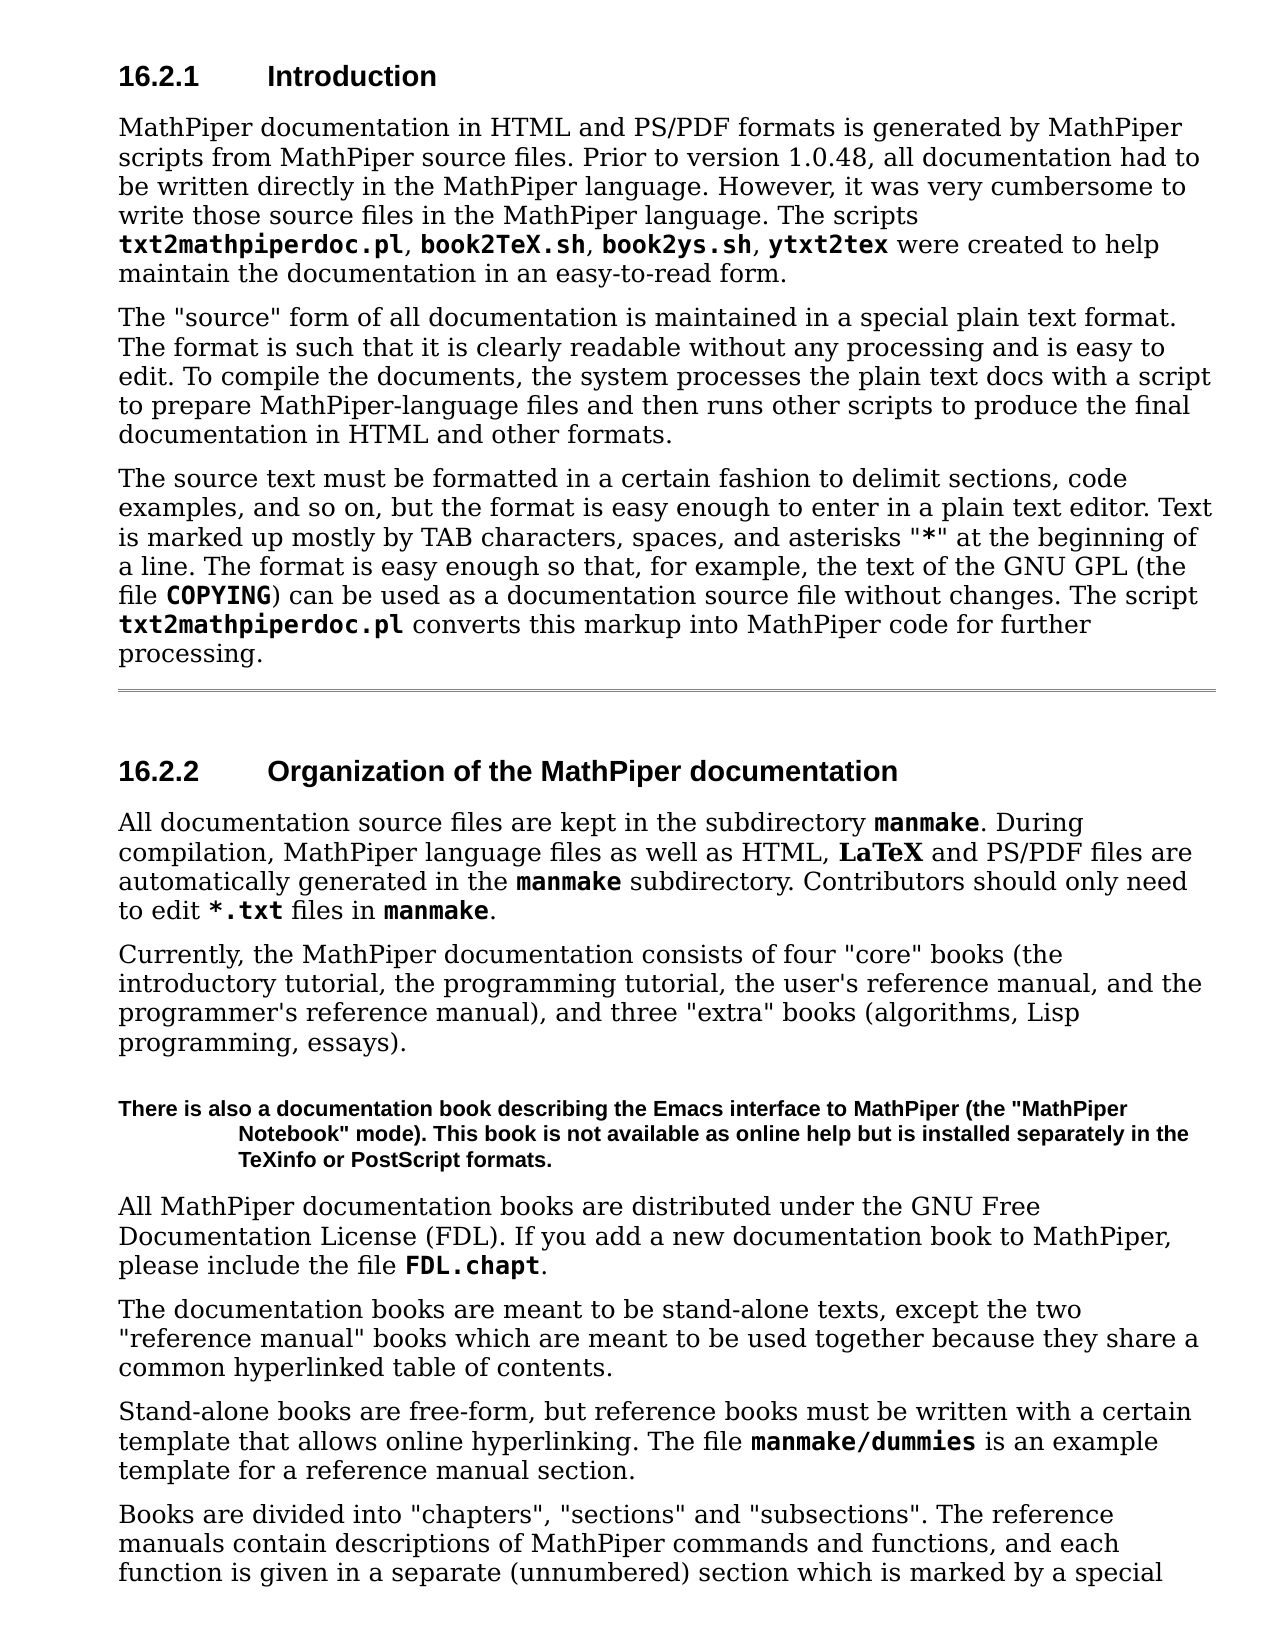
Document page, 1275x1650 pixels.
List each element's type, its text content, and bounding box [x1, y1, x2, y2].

text MathPiper documentation in HTML and PS/PDF formats is generated by MathPiper scripts from MathPiper source files. Prior to version 1.0.48, all documentation had to be written directly in the MathPiper language. However, it was very cumbersome to write those source files in the MathPiper language. The scripts txt2mathpiperdoc.pl, book2TeX.sh, book2ys.sh, ytxt2tex were created to help maintain the documentation in an easy-to-read form. [118, 113, 1216, 288]
text Currently, the MathPiper documentation consists of four "core" books (the introductory tutorial, the programming tutorial, the user's reference manual, and the programmer's reference manual), and three "extra" books (algorithms, Lisp programming, essays). [118, 940, 1216, 1057]
text All documentation source files are kept in the subdirectory manmake. During compilation, MathPiper language files as well as HTML, LaTeX and PS/PDF files are automatically generated in the manmake subdirectory. Contributors should only need to edit *.txt files in manmake. [118, 808, 1216, 925]
text The "source" form of all documentation is maintained in a special plain text format. The format is such that it is clearly readable without any processing and is easy to edit. To compile the documents, the system processes the plain text docs with a script to prepare MathPiper-language files and then runs other scripts to produce the final documentation in HTML and other formats. [118, 303, 1216, 449]
text The source text must be formatted in a certain fashion to delimit sections, code examples, and so on, but the format is easy enough to enter in a plain text editor. Text is marked up mostly by TAB characters, spaces, and asterisks "*" at the beginning of a line. The format is easy enough so that, for example, the text of the GNU GPL (the file COPYING) can be used as a documentation source file without changes. The script txt2mathpiperdoc.pl converts this markup into MathPiper code for further processing. [118, 464, 1216, 668]
text Books are divided into "chapters", "sections" and "subsections". The reference manuals contain descriptions of MathPiper commands and functions, and each function is given in a separate (unnumbered) section which is marked by a special [118, 1500, 1216, 1588]
subtitle Organization of the MathPiper documentation [118, 754, 1216, 787]
subtitle Introduction [118, 59, 1216, 93]
subtitle There is also a documentation book describing the Emacs interface to MathPiper (the "MathPiper Notebook" mode). This book is not available as online help but is installed separately in the TeXinfo or PostScript formats. [118, 1096, 1216, 1172]
text The documentation books are meant to be stand-alone texts, except the two "reference manual" books which are meant to be used together because they share a common hyperlinked table of contents. [118, 1295, 1216, 1383]
text Stand-alone books are free-form, but reference books must be written with a certain template that allows online hyperlinking. The file manmake/dummies is an example template for a reference manual section. [118, 1398, 1216, 1485]
text All MathPiper documentation books are distributed under the GNU Free Documentation License (FDL). If you add a new documentation book to MathPiper, please include the file FDL.chapt. [118, 1193, 1216, 1280]
